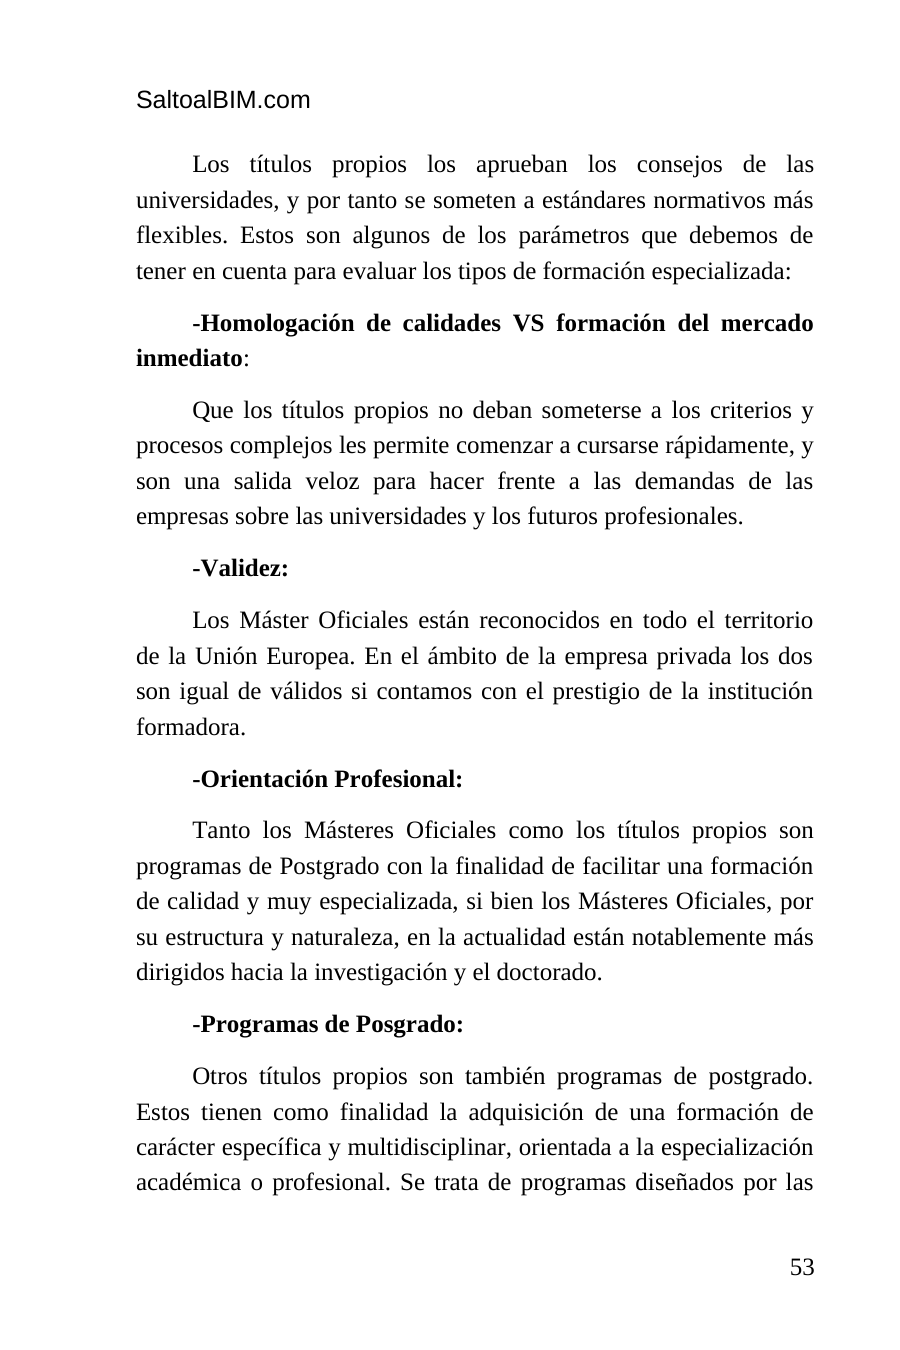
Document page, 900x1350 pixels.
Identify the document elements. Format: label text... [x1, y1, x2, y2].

text Los títulos propios los aprueban los consejos de las universidades, y por tanto se someten a estándares normativos más flexibles. Estos son algunos de los parámetros que debemos de tener en cuenta para evaluar los tipos de formación especializada: [136, 144, 814, 286]
text -Validez: [136, 548, 814, 584]
text Los Máster Oficiales están reconocidos en todo el territorio de la Unión Europea. En el ámbito de la empresa privada los dos son igual de válidos si contamos con el prestigio de la institución formadora. [136, 600, 814, 742]
text -Orientación Profesional: [136, 759, 814, 794]
text -Programas de Posgrado: [136, 1004, 814, 1040]
text Que los títulos propios no deban someterse a los criterios y procesos complejos les permite comenzar a cursarse rápidamente, y son una salida veloz para hacer frente a las demandas de las empresas sobre las universidades y los futuros profesionales. [136, 390, 814, 532]
text Otros títulos propios son también programas de postgrado. Estos tienen como finalidad la adquisición de una formación de carácter específica y multidisciplinar, orientada a la especialización académica o profesional. Se trata de programas diseñados por las [136, 1056, 814, 1198]
text -Homologación de calidades VS formación del mercado inmediato: [136, 303, 814, 374]
text Tanto los Másteres Oficiales como los títulos propios son programas de Postgrado con la finalidad de facilitar una formación de calidad y muy especializada, si bien los Másteres Oficiales, por su estructura y naturaleza, en la actualidad están notablemente más dirigidos hacia la investigación y el doctorado. [136, 811, 814, 988]
